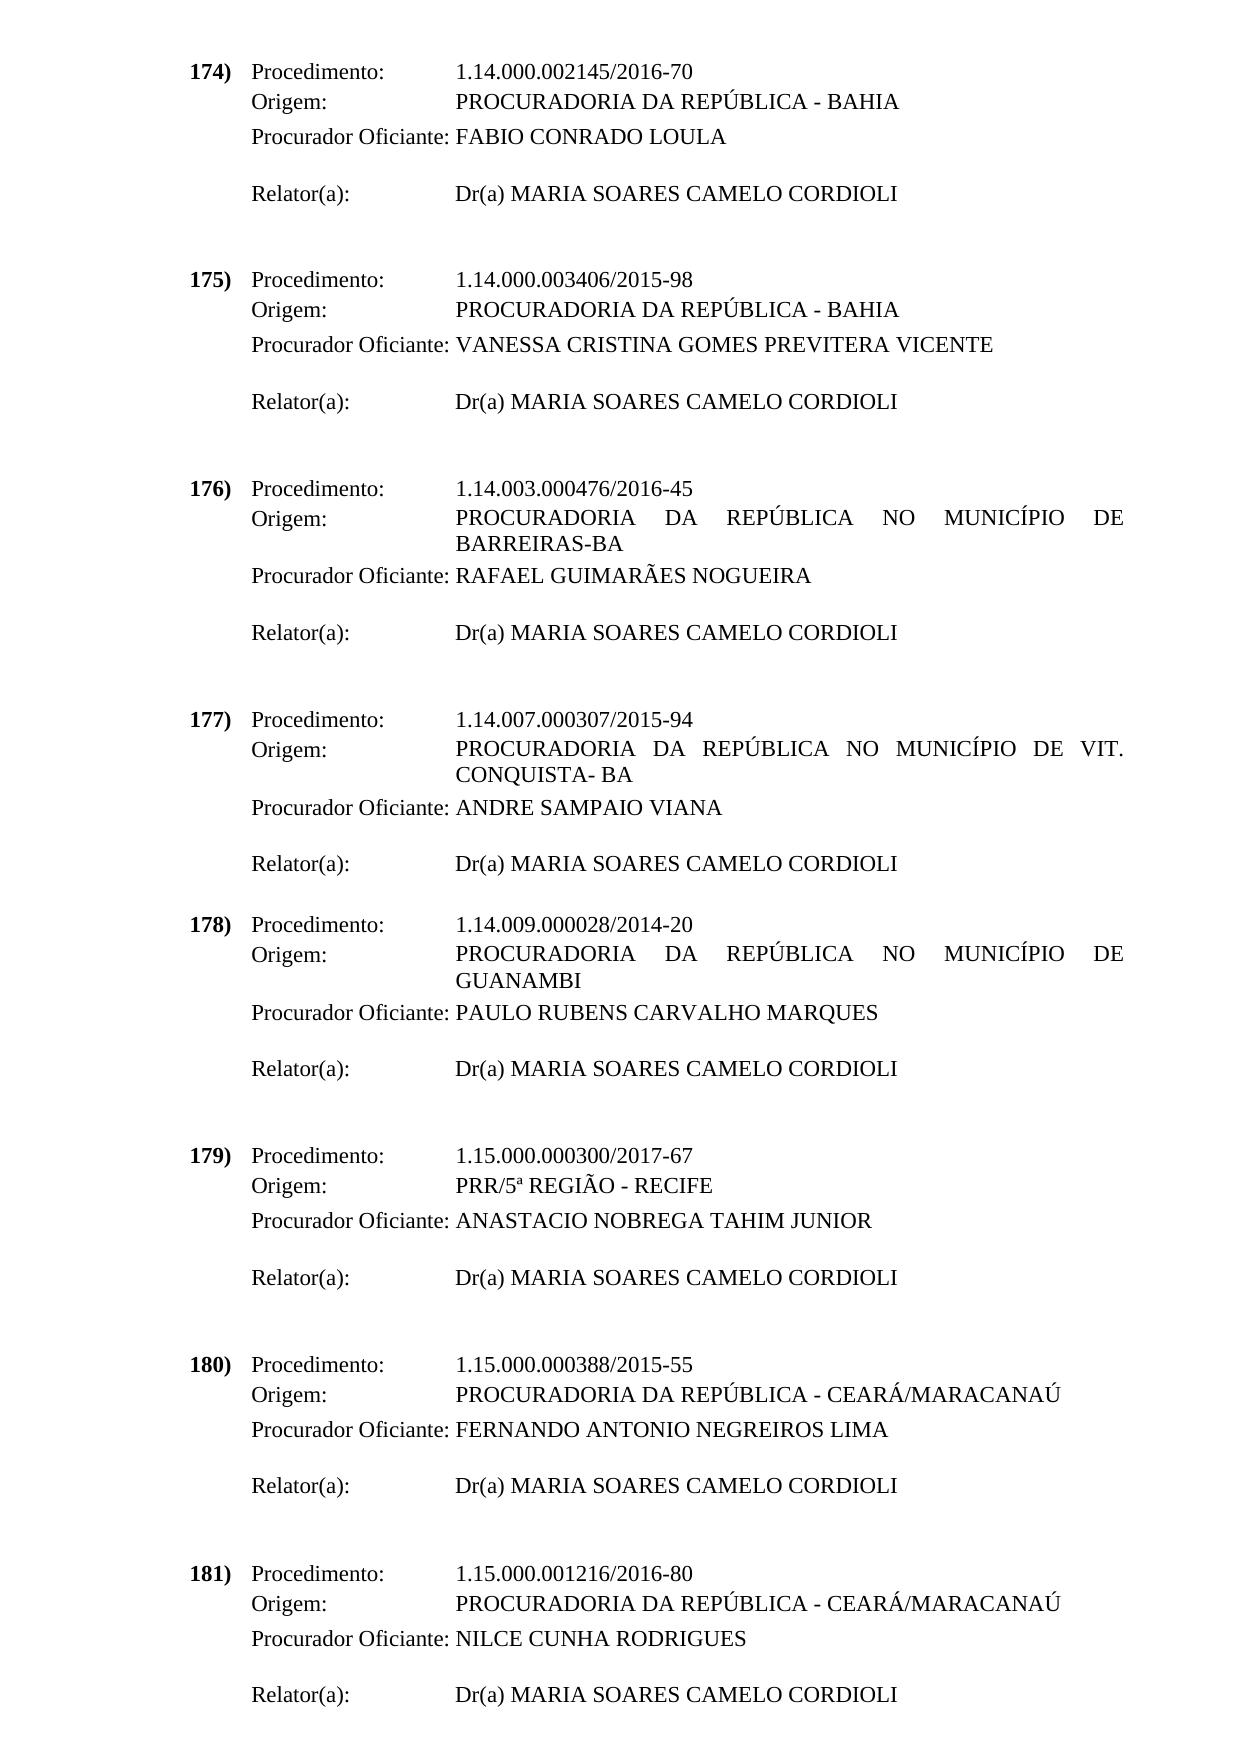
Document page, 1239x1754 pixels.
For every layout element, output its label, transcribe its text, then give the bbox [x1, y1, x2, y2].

table_cell NILCE CUNHA RODRIGUES [455, 1625, 1124, 1676]
table_cell [0, 57, 189, 86]
table_cell [0, 266, 189, 294]
table_header [251, 879, 455, 910]
table_cell [189, 1171, 251, 1200]
table_cell [455, 786, 1124, 794]
table_header Dr(a) MARIA SOARES CAMELO CORDIOLI [455, 1263, 1122, 1292]
table_cell 1.15.000.000300/2017-67 [455, 1141, 1124, 1170]
table_cell PROCURADORIA DA REPÚBLICA NO MUNICÍPIO DE VIT. CONQUISTA- BA [455, 735, 1124, 786]
table_cell [0, 116, 189, 123]
table_cell [189, 1208, 251, 1258]
table_cell 180) [189, 1350, 251, 1378]
table_cell [0, 764, 189, 786]
table_cell [251, 648, 455, 705]
table_cell [0, 123, 189, 174]
table_cell [1125, 618, 1239, 648]
table_cell [189, 417, 251, 474]
table_cell 178) [189, 910, 251, 939]
table_cell [0, 1559, 189, 1587]
table_cell [0, 910, 189, 939]
table_cell [189, 116, 251, 123]
table_cell [0, 504, 189, 533]
table_cell Procurador Oficiante: [251, 1625, 455, 1677]
table_cell [0, 474, 189, 503]
table_cell [189, 1589, 251, 1617]
table_cell [0, 1141, 189, 1170]
table_cell [0, 1617, 189, 1624]
table_cell FERNANDO ANTONIO NEGREIROS LIMA [455, 1416, 1124, 1467]
table_cell [0, 332, 189, 383]
table_cell 1.14.007.000307/2015-94 [455, 705, 1124, 734]
table_cell [189, 1263, 251, 1293]
table_cell [0, 0, 189, 57]
table_cell [0, 991, 189, 999]
table_header Relator(a): [251, 1055, 455, 1083]
table_header [1125, 879, 1239, 910]
table_cell [1125, 735, 1239, 764]
table_cell [189, 563, 251, 614]
table_cell Procurador Oficiante: [251, 563, 455, 615]
table_cell Procedimento: [251, 705, 455, 734]
table_header [0, 879, 189, 910]
table_cell PRR/5ª REGIÃO - RECIFE [455, 1171, 1124, 1200]
table_cell [251, 116, 455, 123]
table_cell [0, 786, 189, 794]
table_cell [1125, 786, 1239, 794]
table_cell [0, 1350, 189, 1378]
table_cell [1125, 764, 1239, 786]
table_cell [189, 296, 251, 324]
table_cell [189, 1680, 251, 1710]
table_cell [1125, 504, 1239, 533]
table_cell [1125, 849, 1239, 879]
table_cell [1125, 87, 1239, 116]
table_cell Procurador Oficiante: [251, 332, 455, 384]
table_cell [1125, 1625, 1239, 1676]
table_cell [189, 999, 251, 1050]
table_cell 176) [189, 474, 251, 503]
table_cell [1125, 555, 1239, 563]
table_cell [0, 794, 189, 845]
table_cell [455, 991, 1124, 999]
table_cell Procedimento: [251, 266, 455, 294]
table_cell [1125, 563, 1239, 614]
table_cell [0, 705, 189, 734]
table_cell [0, 533, 189, 555]
table_cell [455, 1085, 1124, 1141]
table_cell [0, 296, 189, 324]
table_cell [189, 648, 251, 705]
table_cell [0, 179, 189, 208]
table_cell Procedimento: [251, 474, 455, 503]
table_cell [0, 940, 189, 969]
table_cell [251, 555, 455, 563]
table_header Dr(a) MARIA SOARES CAMELO CORDIOLI [455, 387, 1122, 416]
table_cell 1.15.000.001216/2016-80 [455, 1559, 1124, 1587]
table_cell [189, 179, 251, 208]
table_cell [0, 648, 189, 705]
table_cell [455, 0, 1124, 57]
table_cell [1125, 1409, 1239, 1416]
table_cell [0, 387, 189, 417]
table_cell [1125, 1350, 1239, 1378]
table_cell [189, 123, 251, 174]
table_cell [455, 1502, 1124, 1558]
table_cell [189, 1380, 251, 1408]
table_cell [1125, 417, 1239, 474]
table_cell [1125, 533, 1239, 555]
table_cell [189, 0, 251, 57]
table_header Relator(a): [251, 179, 455, 207]
table_cell [1125, 123, 1239, 174]
table_cell [189, 533, 251, 555]
table_cell Procurador Oficiante: [251, 999, 455, 1051]
table_cell [251, 1085, 455, 1141]
table_cell [0, 563, 189, 614]
table_cell [1125, 991, 1239, 999]
table_cell [189, 387, 251, 417]
table_cell [189, 324, 251, 332]
table_cell [1125, 387, 1239, 417]
table_cell PROCURADORIA DA REPÚBLICA - BAHIA [455, 296, 1124, 324]
table_cell [1125, 999, 1239, 1050]
table_cell [0, 555, 189, 563]
table_cell PROCURADORIA DA REPÚBLICA - BAHIA [455, 87, 1124, 116]
table_cell 1.14.000.003406/2015-98 [455, 266, 1124, 294]
table_cell [251, 1617, 455, 1624]
table_cell [251, 786, 455, 794]
table_cell ANASTACIO NOBREGA TAHIM JUNIOR [455, 1208, 1124, 1258]
table_cell [455, 1617, 1124, 1624]
table_cell [251, 1293, 455, 1350]
table_cell [455, 209, 1124, 266]
table_cell [0, 1380, 189, 1408]
table_cell [1125, 332, 1239, 383]
table_cell [0, 1680, 189, 1710]
table_cell FABIO CONRADO LOULA [455, 123, 1124, 174]
table_cell [189, 969, 251, 991]
table_cell [1125, 1680, 1239, 1710]
table_header Dr(a) MARIA SOARES CAMELO CORDIOLI [455, 1472, 1122, 1500]
table_cell [1125, 296, 1239, 324]
table_cell [1125, 1502, 1239, 1558]
table_header Dr(a) MARIA SOARES CAMELO CORDIOLI [455, 849, 1122, 878]
table_cell VANESSA CRISTINA GOMES PREVITERA VICENTE [455, 332, 1124, 383]
table_cell 175) [189, 266, 251, 294]
table_cell [0, 1409, 189, 1416]
table_cell PROCURADORIA DA REPÚBLICA - CEARÁ/MARACANAÚ [455, 1380, 1124, 1408]
table_cell [189, 87, 251, 116]
table_cell [455, 1293, 1124, 1350]
table_cell [455, 417, 1124, 474]
table_cell [1125, 1171, 1239, 1200]
table_cell PROCURADORIA DA REPÚBLICA NO MUNICÍPIO DE GUANAMBI [455, 940, 1124, 991]
table_cell [251, 324, 455, 332]
table_cell [251, 417, 455, 474]
table_cell [1125, 1472, 1239, 1502]
table_cell Origem: [251, 1589, 455, 1617]
table_cell 1.14.000.002145/2016-70 [455, 57, 1124, 86]
table_cell [1125, 1617, 1239, 1624]
table_cell [455, 1200, 1124, 1207]
table_cell [0, 1416, 189, 1467]
table_cell Procurador Oficiante: [251, 123, 455, 176]
table_header Relator(a): [251, 387, 455, 416]
table_cell [455, 648, 1124, 705]
table_cell [1125, 1380, 1239, 1408]
table_cell [1125, 209, 1239, 266]
table_cell PROCURADORIA DA REPÚBLICA NO MUNICÍPIO DE BARREIRAS-BA [455, 504, 1124, 555]
table_cell [189, 1502, 251, 1558]
table_cell [1125, 1559, 1239, 1587]
table_cell [189, 555, 251, 563]
table_cell [1125, 1085, 1239, 1141]
table_cell [0, 969, 189, 991]
table_header [455, 879, 1124, 910]
table_cell [189, 991, 251, 999]
table_cell [251, 1409, 455, 1416]
table_cell [1125, 1416, 1239, 1467]
table_cell [189, 1617, 251, 1624]
table_cell [251, 533, 455, 555]
table_cell [0, 735, 189, 764]
table_cell [0, 1293, 189, 1350]
table_cell 174) [189, 57, 251, 86]
table_cell [189, 1293, 251, 1350]
table_cell [189, 1085, 251, 1141]
table_cell [0, 849, 189, 879]
table_cell ANDRE SAMPAIO VIANA [455, 794, 1124, 845]
table_cell [0, 1055, 189, 1084]
table_header Relator(a): [251, 1680, 455, 1709]
table_cell [0, 1472, 189, 1502]
table_header Relator(a): [251, 618, 455, 647]
table_header Relator(a): [251, 1263, 455, 1292]
table_cell [189, 786, 251, 794]
table_cell [0, 1625, 189, 1676]
table_cell [1125, 1293, 1239, 1350]
table_cell [1125, 0, 1239, 57]
table_cell Origem: [251, 504, 455, 533]
table_cell Origem: [251, 296, 455, 324]
table_cell 1.14.009.000028/2014-20 [455, 910, 1124, 939]
table_cell [189, 618, 251, 648]
table_cell [1125, 794, 1239, 845]
table_header Dr(a) MARIA SOARES CAMELO CORDIOLI [455, 1055, 1122, 1083]
table_cell [251, 991, 455, 999]
table_cell [0, 1502, 189, 1558]
table_header Dr(a) MARIA SOARES CAMELO CORDIOLI [455, 618, 1122, 647]
table_header Relator(a): [251, 849, 455, 878]
table_cell [1125, 57, 1239, 86]
table_cell 179) [189, 1141, 251, 1170]
table_header Dr(a) MARIA SOARES CAMELO CORDIOLI [455, 179, 1122, 207]
table_cell [189, 849, 251, 879]
table_cell [0, 1171, 189, 1200]
table_cell [189, 1055, 251, 1084]
table_cell [1125, 910, 1239, 939]
table_cell [189, 1472, 251, 1502]
table_cell [189, 1200, 251, 1207]
table_cell [1125, 940, 1239, 969]
table_cell Procedimento: [251, 1559, 455, 1587]
table_cell [189, 209, 251, 266]
table_cell [189, 1625, 251, 1676]
table_cell Procedimento: [251, 1141, 455, 1170]
table_cell [1125, 1589, 1239, 1617]
table_cell [1125, 1141, 1239, 1170]
table_cell [189, 332, 251, 383]
table_cell [0, 1085, 189, 1141]
table_cell [1125, 969, 1239, 991]
table_cell [1125, 324, 1239, 332]
table_cell [189, 764, 251, 786]
table_cell [189, 1409, 251, 1416]
table_cell [0, 1208, 189, 1258]
table_header Dr(a) MARIA SOARES CAMELO CORDIOLI [455, 1680, 1122, 1709]
table_cell [251, 969, 455, 991]
table_cell Origem: [251, 1171, 455, 1200]
table_cell 1.15.000.000388/2015-55 [455, 1350, 1124, 1378]
table_cell [0, 999, 189, 1050]
table_cell [1125, 474, 1239, 503]
table_cell [251, 764, 455, 786]
table_cell Procurador Oficiante: [251, 794, 455, 846]
table_cell [1125, 705, 1239, 734]
table_cell [1125, 116, 1239, 123]
table_cell 181) [189, 1559, 251, 1587]
table_cell [0, 1589, 189, 1617]
table_cell [0, 417, 189, 474]
table_cell PAULO RUBENS CARVALHO MARQUES [455, 999, 1124, 1050]
table_cell [1125, 179, 1239, 208]
table_cell 177) [189, 705, 251, 734]
table_cell [0, 618, 189, 648]
table_cell [251, 1200, 455, 1207]
table_cell Procedimento: [251, 1350, 455, 1378]
table_cell [0, 324, 189, 332]
table_cell [189, 504, 251, 533]
table_cell [0, 209, 189, 266]
table_cell [189, 940, 251, 969]
table_cell [1125, 1200, 1239, 1207]
table_cell [251, 1502, 455, 1558]
table_cell 1.14.003.000476/2016-45 [455, 474, 1124, 503]
table_cell [251, 0, 455, 57]
table_cell [455, 555, 1124, 563]
table_cell PROCURADORIA DA REPÚBLICA - CEARÁ/MARACANAÚ [455, 1589, 1124, 1617]
table_cell [1125, 266, 1239, 294]
table_cell [0, 87, 189, 116]
table_cell Origem: [251, 735, 455, 764]
table_cell [189, 794, 251, 845]
table_cell [455, 324, 1124, 332]
table_cell [1125, 1263, 1239, 1293]
table_cell Procedimento: [251, 910, 455, 939]
table_cell Origem: [251, 940, 455, 969]
table_cell [455, 116, 1124, 123]
table_cell [1125, 1055, 1239, 1084]
table_cell RAFAEL GUIMARÃES NOGUEIRA [455, 563, 1124, 614]
table_cell [189, 1416, 251, 1467]
table_cell Procurador Oficiante: [251, 1208, 455, 1260]
table_header Relator(a): [251, 1472, 455, 1500]
table_cell [455, 1409, 1124, 1416]
table_cell Procedimento: [251, 57, 455, 86]
table_cell Origem: [251, 1380, 455, 1408]
table_cell Origem: [251, 87, 455, 116]
table_cell [0, 1200, 189, 1207]
table_cell Procurador Oficiante: [251, 1416, 455, 1468]
table_header [189, 879, 251, 910]
table_cell [251, 209, 455, 266]
table_cell [189, 735, 251, 764]
table_cell [1125, 1208, 1239, 1258]
table_cell [1125, 648, 1239, 705]
table_cell [0, 1263, 189, 1293]
